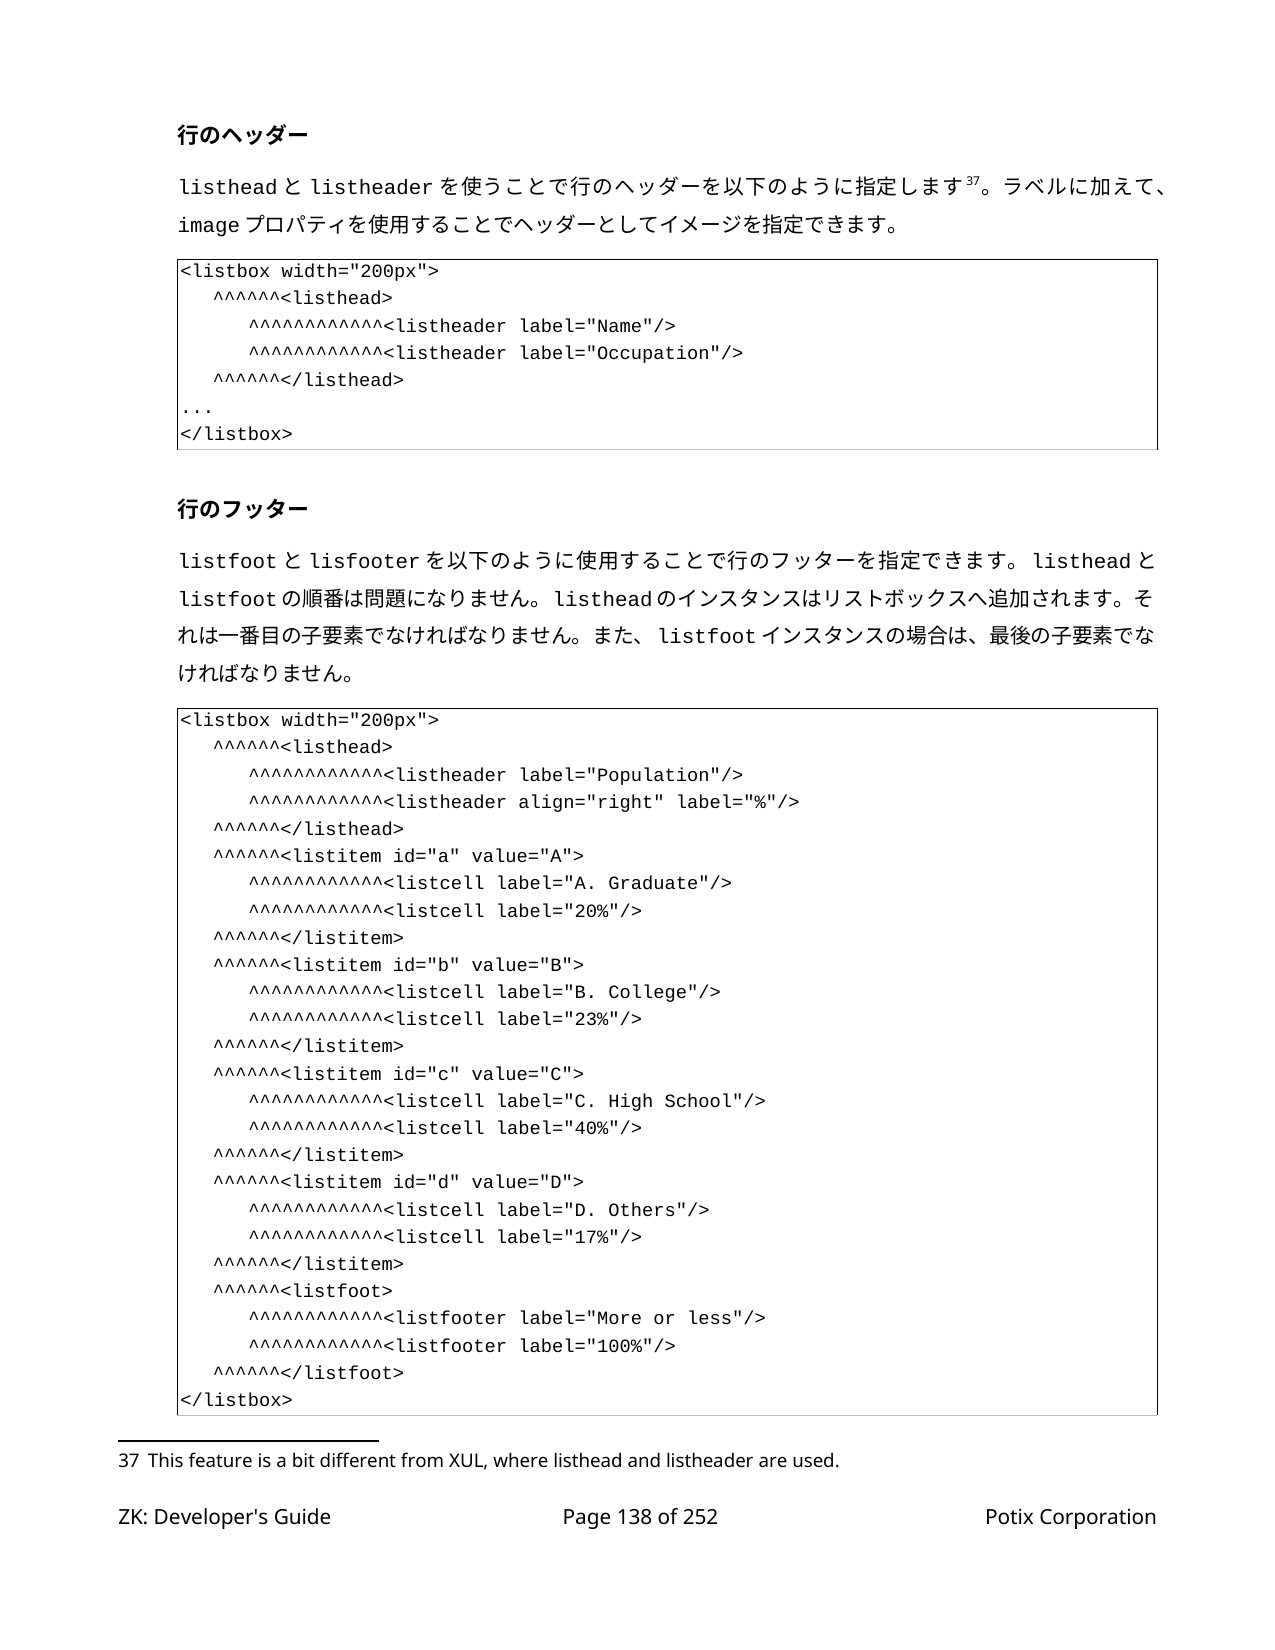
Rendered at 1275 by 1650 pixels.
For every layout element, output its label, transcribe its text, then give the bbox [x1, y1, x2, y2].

text ^^^^^^</listitem> [178, 926, 1157, 950]
text ^^^^^^^^^^^^<listcell label="23%"/> [178, 1007, 1157, 1031]
text <listbox width="200px"> [178, 260, 1157, 283]
text ^^^^^^<listhead> [178, 286, 902, 311]
text ^^^^^^^^^^^^<listheader label="Name"/> [178, 313, 902, 338]
text ... [178, 395, 1157, 419]
text ^^^^^^^^^^^^<listfooter label="100%"/> [178, 1333, 1157, 1358]
text </listbox> [178, 1388, 1157, 1415]
text ^^^^^^<listfoot> [178, 1279, 1157, 1303]
text ^^^^^^<listitem id="a" value="A"> [178, 844, 1157, 868]
subtitle 行のフッター [177, 492, 1157, 524]
text ^^^^^^^^^^^^<listcell label="D. Others"/> [178, 1197, 1157, 1222]
text ^^^^^^<listhead> [178, 735, 876, 759]
text <listbox width="200px"> [178, 709, 1157, 732]
text ^^^^^^</listfoot> [178, 1361, 1157, 1385]
text ^^^^^^<listitem id="d" value="D"> [178, 1170, 1157, 1194]
text ^^^^^^^^^^^^<listheader align="right" label="%"/> [178, 790, 876, 814]
text </listbox> [178, 422, 1157, 449]
text ^^^^^^</listitem> [178, 1143, 1157, 1167]
text ^^^^^^<listitem id="c" value="C"> [178, 1062, 1157, 1086]
text ^^^^^^^^^^^^<listcell label="17%"/> [178, 1225, 1157, 1249]
text ^^^^^^^^^^^^<listcell label="20%"/> [178, 898, 1157, 923]
text [1136, 817, 1157, 841]
text [1136, 735, 1157, 759]
text This feature is a bit different from XUL, where listhead and listheader are used. [118, 1447, 1157, 1473]
text ^^^^^^^^^^^^<listheader label="Population"/> [178, 762, 876, 787]
text ^^^^^^<listitem id="b" value="B"> [178, 953, 1157, 977]
text ^^^^^^</listhead> [178, 817, 876, 841]
text ^^^^^^^^^^^^<listfooter label="More or less"/> [178, 1306, 1157, 1331]
text ^^^^^^^^^^^^<listcell label="A. Graduate"/> [178, 871, 1157, 896]
text ^^^^^^^^^^^^<listheader label="Occupation"/> [178, 341, 1157, 365]
text ^^^^^^</listhead> [178, 368, 1157, 392]
subtitle 行のヘッダー [177, 118, 1157, 150]
text ^^^^^^^^^^^^<listcell label="B. College"/> [178, 980, 1157, 1004]
text ^^^^^^^^^^^^<listcell label="40%"/> [178, 1116, 1157, 1140]
text [1141, 286, 1157, 311]
text ^^^^^^</listitem> [178, 1252, 1157, 1276]
text listheadとlistheaderを使うことで行のヘッダーを以下のように指定します。ラベルに加えて、imageプロパティを使用することでヘッダーとしてイメージを指定できます。 [177, 171, 1157, 238]
text listfootとlisfooterを以下のように使用することで行のフッターを指定できます。listheadとlistfootの順番は問題になりません。listheadのインスタンスはリストボックスへ追加されます。それは一番目の子要素でなければなりません。また、listfootインスタンスの場合は、最後の子要素でなければなりません。 [177, 544, 1157, 687]
text ^^^^^^</listitem> [178, 1034, 1157, 1059]
text ^^^^^^^^^^^^<listcell label="C. High School"/> [178, 1089, 1157, 1113]
